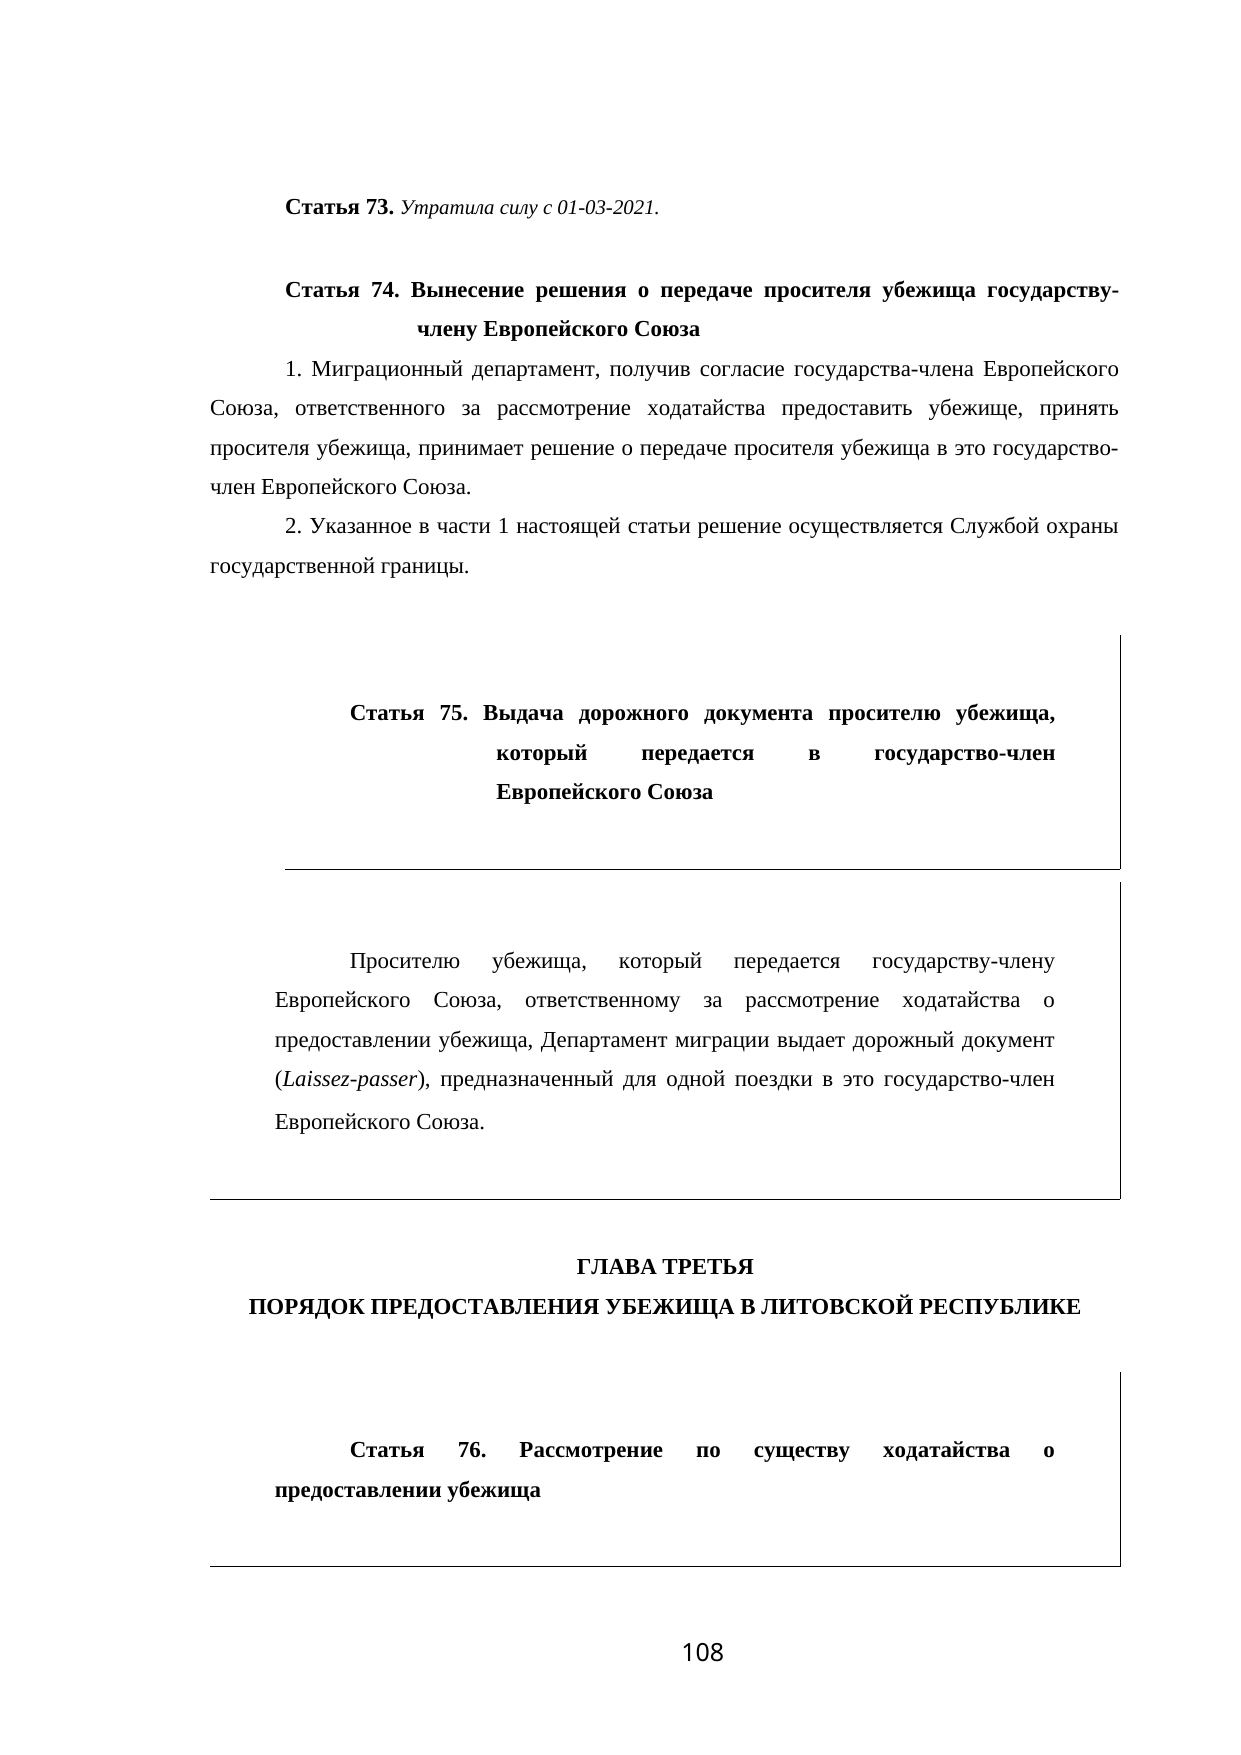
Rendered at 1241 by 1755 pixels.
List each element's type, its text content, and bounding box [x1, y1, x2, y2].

text Статья 74. Вынесение решения о передаче просителя убежища государству-члену Европейского Союза [285, 276, 1120, 342]
text 1. Миграционный департамент, получив согласие государства-члена Европейского Союза, ответственного за рассмотрение ходатайства предоставить убежище, принять просителя убежища, принимает решение о передаче просителя убежища в это государство-член Европейского Союза. [210, 355, 1120, 499]
text Статья 73. Утратила силу с 01-03-2021. [210, 193, 1120, 219]
text ГЛАВА ТРЕТЬЯ [210, 1253, 1120, 1279]
text 2. Указанное в части 1 настоящей статьи решение осуществляется Службой охраны государственной границы. [210, 513, 1120, 578]
text Статья 76. Рассмотрение по существу ходатайства о предоставлении убежища [210, 1372, 1120, 1566]
text ПОРЯДОК ПРЕДОСТАВЛЕНИЯ УБЕЖИЩА В ЛИТОВСКОЙ РЕСПУБЛИКЕ [210, 1293, 1120, 1319]
text Просителю убежища, который передается государству-члену Европейского Союза, ответственному за рассмотрение ходатайства о предоставлении убежища, Департамент миграции выдает дорожный документ (Laissez-passer), предназначенный для одной поездки в это государство-член Европейского Союза. [210, 882, 1120, 1199]
text Статья 75. Выдача дорожного документа просителю убежища, который передается в государство-член Европейского Союза [285, 635, 1120, 869]
